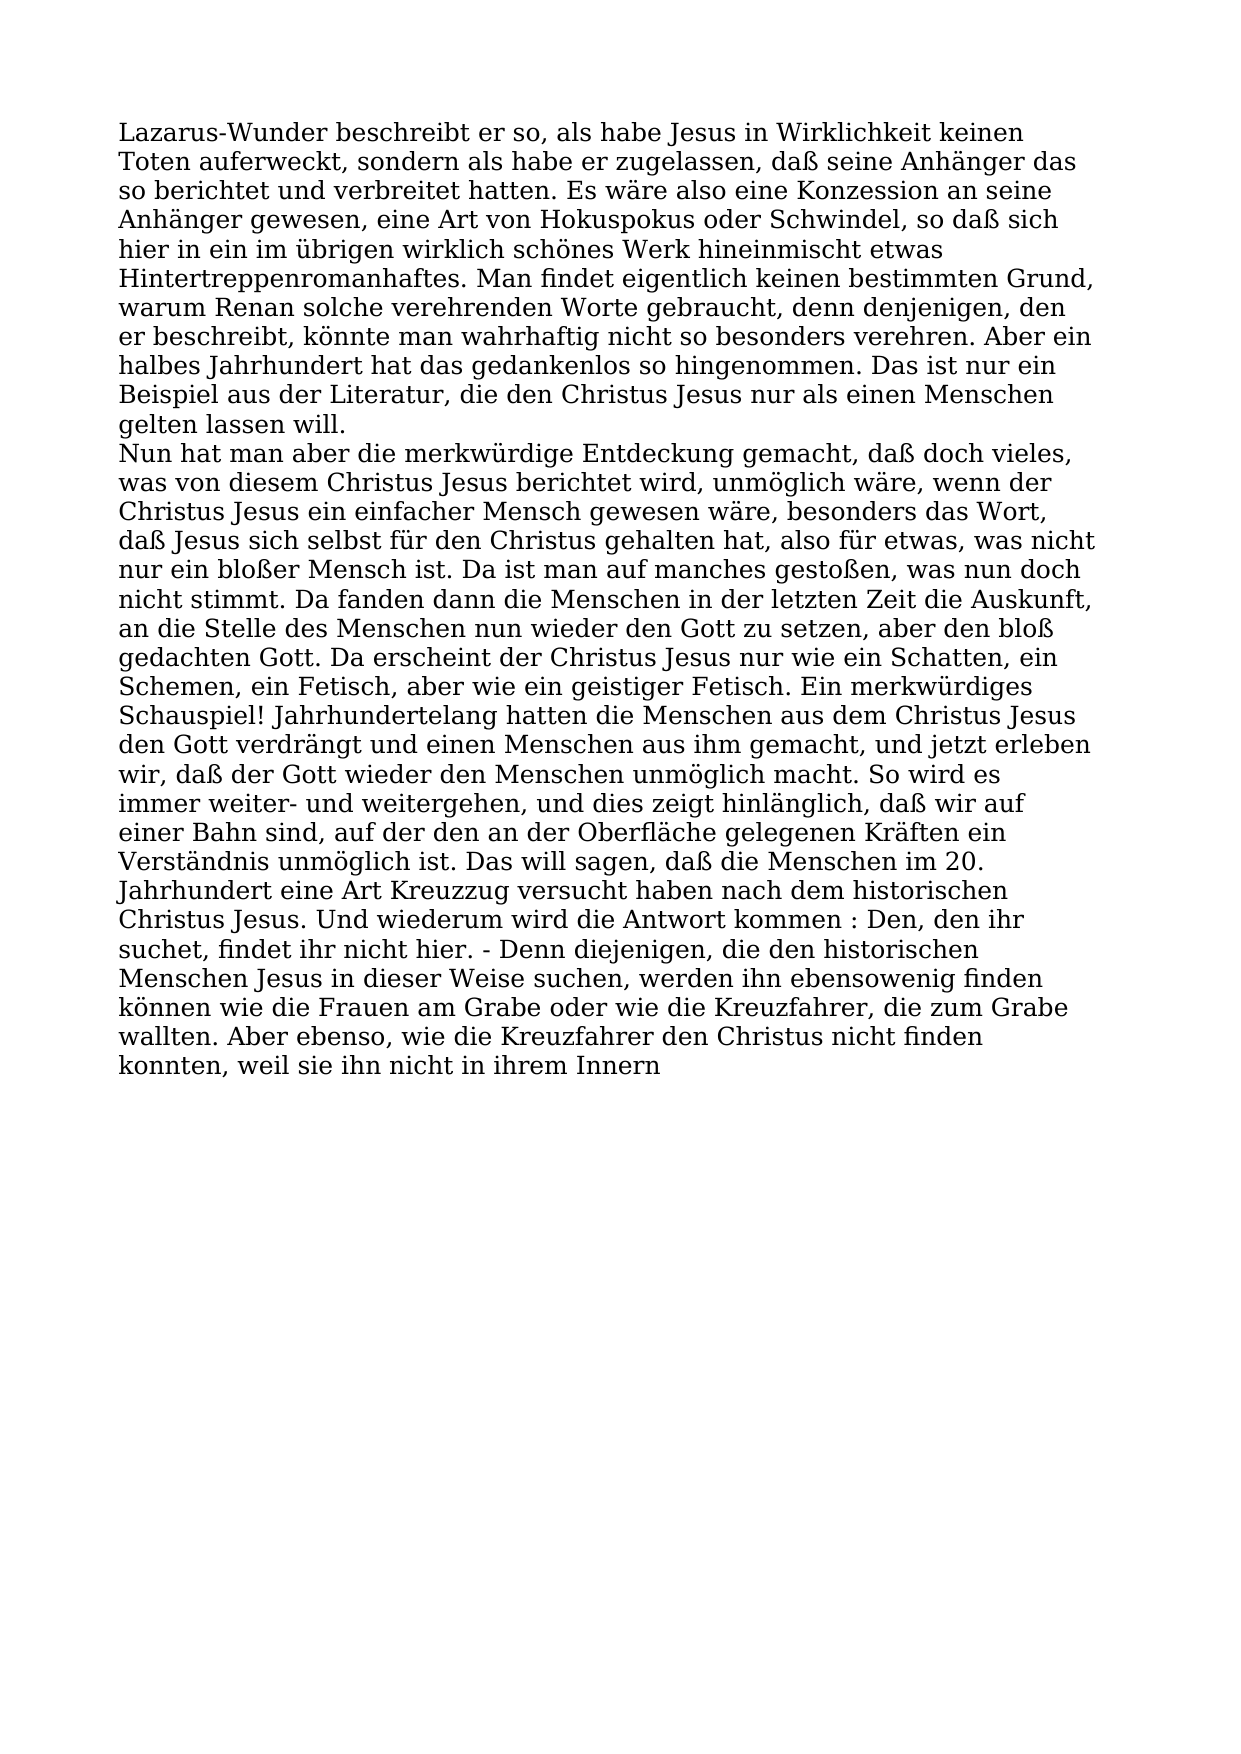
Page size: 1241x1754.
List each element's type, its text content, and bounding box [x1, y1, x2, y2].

text Beispiel aus der Literatur, die den Christus Jesus nur als einen Menschen [118, 381, 1122, 410]
text er beschreibt, könnte man wahrhaftig nicht so besonders verehren. Aber ein [118, 322, 1122, 351]
text nicht stimmt. Da fanden dann die Menschen in der letzten Zeit die Auskunft, [118, 585, 1122, 614]
text Anhänger gewesen, eine Art von Hokuspokus oder Schwindel, so daß sich [118, 206, 1122, 235]
text wallten. Aber ebenso, wie die Kreuzfahrer den Christus nicht finden [118, 1022, 1122, 1051]
text Toten auferweckt, sondern als habe er zugelassen, daß seine Anhänger das [118, 147, 1122, 176]
text Christus Jesus ein einfacher Mensch gewesen wäre, besonders das Wort, [118, 497, 1122, 526]
text so berichtet und verbreitet hatten. Es wäre also eine Konzession an seine [118, 176, 1122, 206]
text an die Stelle des Menschen nun wieder den Gott zu setzen, aber den bloß [118, 614, 1122, 643]
text gedachten Gott. Da erscheint der Christus Jesus nur wie ein Schatten, ein [118, 643, 1122, 672]
text halbes Jahrhundert hat das gedankenlos so hingenommen. Das ist nur ein [118, 351, 1122, 381]
text was von diesem Christus Jesus berichtet wird, unmöglich wäre, wenn der [118, 468, 1122, 497]
text Nun hat man aber die merkwürdige Entdeckung gemacht, daß doch vieles, [118, 439, 1122, 468]
text den Gott verdrängt und einen Menschen aus ihm gemacht, und jetzt erleben [118, 731, 1122, 760]
text Jahrhundert eine Art Kreuzzug versucht haben nach dem historischen [118, 876, 1122, 906]
text hier in ein im übrigen wirklich schönes Werk hineinmischt etwas [118, 235, 1122, 264]
text Christus Jesus. Und wiederum wird die Antwort kommen : Den, den ihr [118, 906, 1122, 935]
text wir, daß der Gott wieder den Menschen unmöglich macht. So wird es [118, 760, 1122, 789]
text immer weiter- und weitergehen, und dies zeigt hinlänglich, daß wir auf [118, 789, 1122, 818]
text Hintertreppenromanhaftes. Man findet eigentlich keinen bestimmten Grund, [118, 264, 1122, 293]
text nur ein bloßer Mensch ist. Da ist man auf manches gestoßen, was nun doch [118, 556, 1122, 585]
text können wie die Frauen am Grabe oder wie die Kreuzfahrer, die zum Grabe [118, 993, 1122, 1022]
text Lazarus-Wunder beschreibt er so, als habe Jesus in Wirklichkeit keinen [118, 118, 1122, 147]
text daß Jesus sich selbst für den Christus gehalten hat, also für etwas, was nicht [118, 526, 1122, 556]
text Verständnis unmöglich ist. Das will sagen, daß die Menschen im 20. [118, 847, 1122, 876]
text gelten lassen will. [118, 410, 1122, 439]
text Menschen Jesus in dieser Weise suchen, werden ihn ebensowenig finden [118, 964, 1122, 993]
text Schauspiel! Jahrhundertelang hatten die Menschen aus dem Christus Jesus [118, 701, 1122, 731]
text warum Renan solche verehrenden Worte gebraucht, denn denjenigen, den [118, 293, 1122, 322]
text einer Bahn sind, auf der den an der Oberfläche gelegenen Kräften ein [118, 818, 1122, 847]
text konnten, weil sie ihn nicht in ihrem Innern [118, 1051, 1122, 1081]
text Schemen, ein Fetisch, aber wie ein geistiger Fetisch. Ein merkwürdiges [118, 672, 1122, 701]
text suchet, findet ihr nicht hier. - Denn diejenigen, die den historischen [118, 935, 1122, 964]
